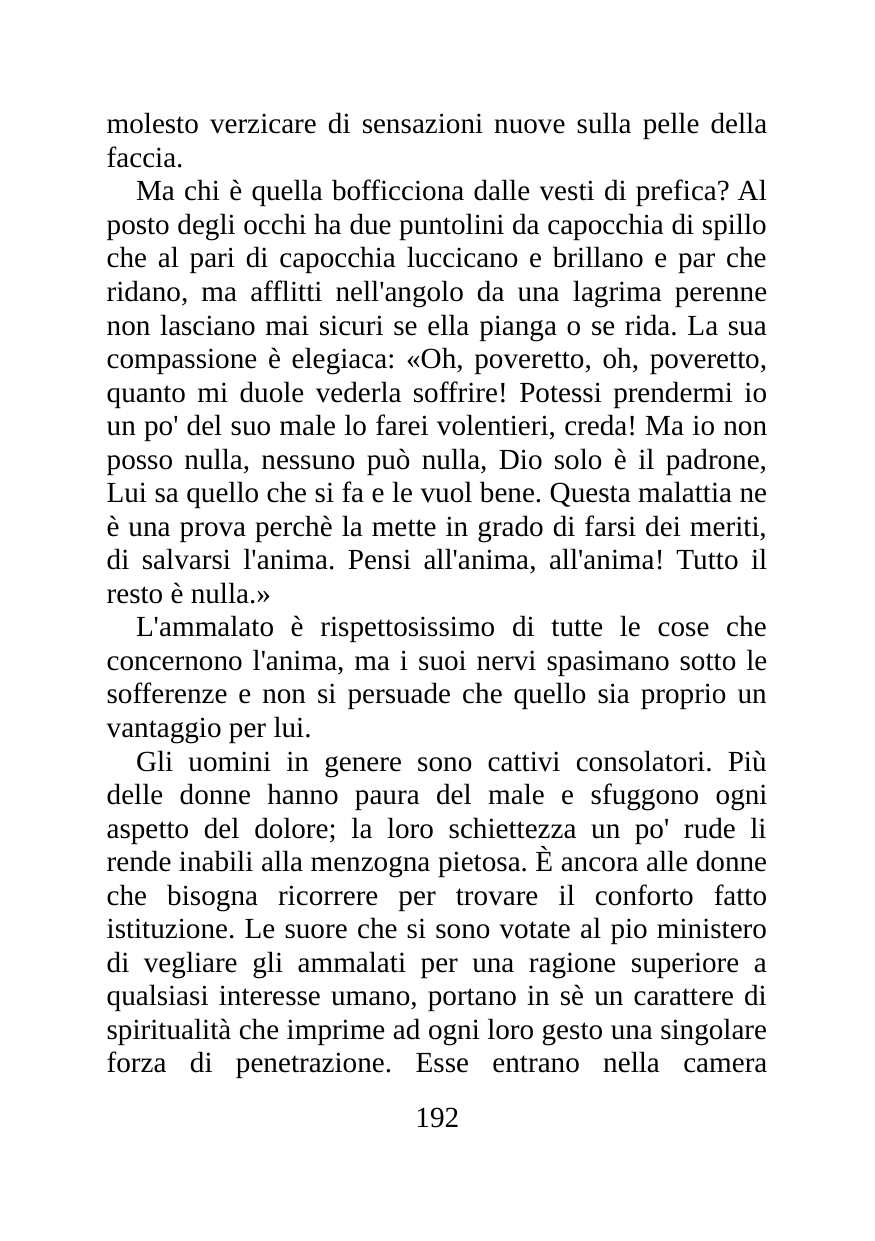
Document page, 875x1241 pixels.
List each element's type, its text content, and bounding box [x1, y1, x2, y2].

text Ma chi è quella bofficciona dalle vesti di prefica? Al posto degli occhi ha due puntolini da capocchia di spillo che al pari di capocchia luccicano e brillano e par che ridano, ma afflitti nell'angolo da una lagrima perenne non lasciano mai sicuri se ella pianga o se rida. La sua compassione è elegiaca: «Oh, poveretto, oh, poveretto, quanto mi duole vederla soffrire! Potessi prendermi io un po' del suo male lo farei volentieri, creda! Ma io non posso nulla, nessuno può nulla, Dio solo è il padrone, Lui sa quello che si fa e le vuol bene. Questa malattia ne è una prova perchè la mette in grado di farsi dei meriti, di salvarsi l'anima. Pensi all'anima, all'anima! Tutto il resto è nulla.» [106, 173, 768, 609]
text molesto verzicare di sensazioni nuove sulla pelle della faccia. [106, 106, 768, 173]
text Gli uomini in genere sono cattivi consolatori. Più delle donne hanno paura del male e sfuggono ogni aspetto del dolore; la loro schiettezza un po' rude li rende inabili alla menzogna pietosa. È ancora alle donne che bisogna ricorrere per trovare il conforto fatto istituzione. Le suore che si sono votate al pio ministero di vegliare gli ammalati per una ragione superiore a qualsiasi interesse umano, portano in sè un carattere di spiritualità che imprime ad ogni loro gesto una singolare forza di penetrazione. Esse entrano nella camera [106, 744, 768, 1079]
text L'ammalato è rispettosissimo di tutte le cose che concernono l'anima, ma i suoi nervi spasimano sotto le sofferenze e non si persuade che quello sia proprio un vantaggio per lui. [106, 609, 768, 744]
